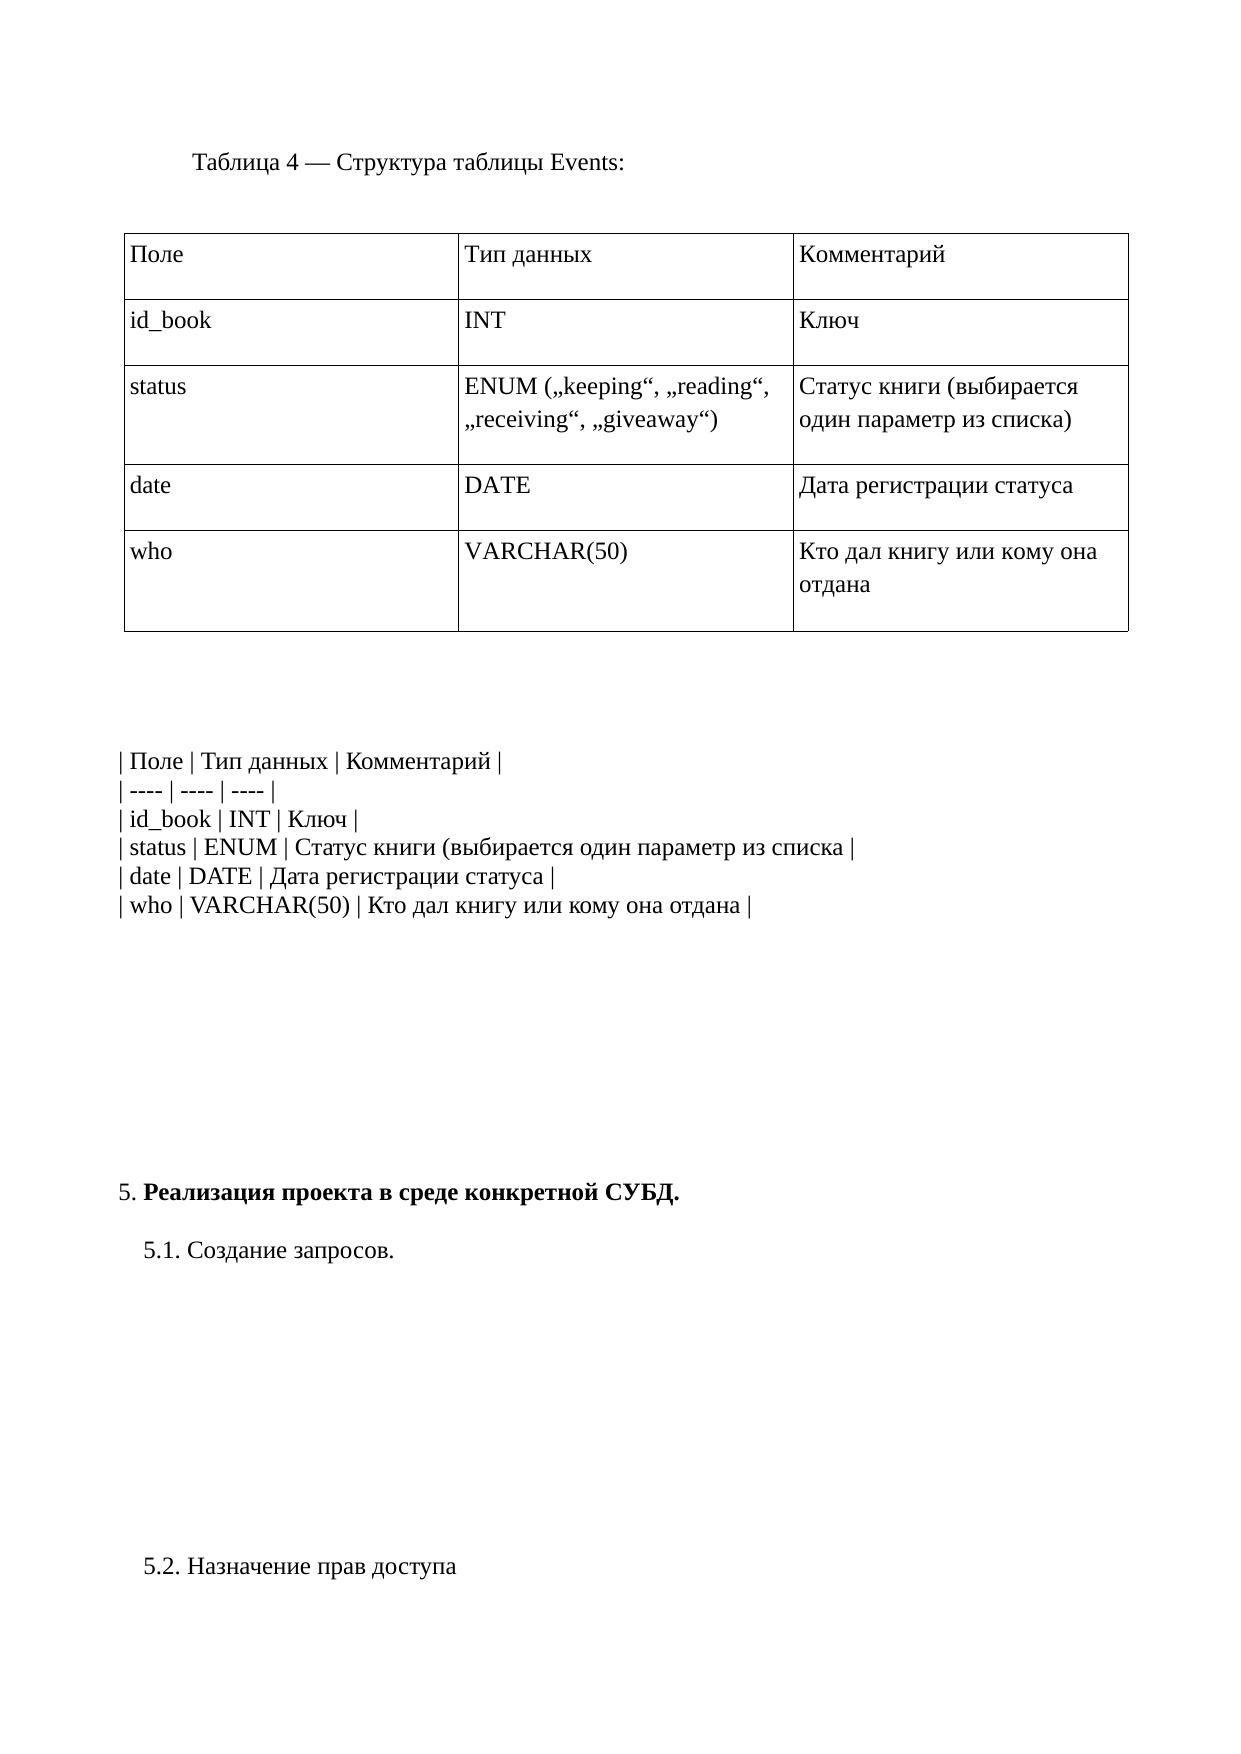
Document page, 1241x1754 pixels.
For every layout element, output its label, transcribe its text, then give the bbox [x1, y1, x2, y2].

table_cell Ключ [794, 300, 1128, 365]
table_cell who [125, 531, 458, 631]
table_cell date [125, 465, 458, 529]
text 5. Реализация проекта в среде конкретной СУБД. [118, 1177, 1122, 1206]
table_cell Дата регистрации статуса [794, 465, 1128, 529]
table_header Тип данных [459, 234, 793, 299]
table_cell VARCHAR(50) [459, 531, 793, 631]
text 5.2. Назначение прав доступа [118, 1551, 1122, 1580]
table_cell INT [459, 300, 793, 365]
table_header Поле [125, 234, 458, 299]
table_cell ENUM („keeping“, „reading“, „receiving“, „giveaway“) [459, 366, 793, 464]
text | Поле | Тип данных | Комментарий | [118, 746, 1122, 775]
text | ---- | ---- | ---- | [118, 775, 1122, 804]
table_cell DATE [459, 465, 793, 529]
table_cell Кто дал книгу или кому она отдана [794, 531, 1128, 631]
text Таблица 4 — Структура таблицы Events: [118, 147, 1122, 176]
text | date | DATE | Дата регистрации статуса | [118, 861, 1122, 890]
text | id_book | INT | Ключ | [118, 804, 1122, 832]
text | status | ENUM | Статус книги (выбирается один параметр из списка | [118, 832, 1122, 861]
table_header Комментарий [794, 234, 1128, 299]
table_cell id_book [125, 300, 458, 365]
text 5.1. Создание запросов. [118, 1235, 1122, 1264]
table_cell Статус книги (выбирается один параметр из списка) [794, 366, 1128, 464]
text | who | VARCHAR(50) | Кто дал книгу или кому она отдана | [118, 890, 1122, 919]
table_cell status [125, 366, 458, 464]
